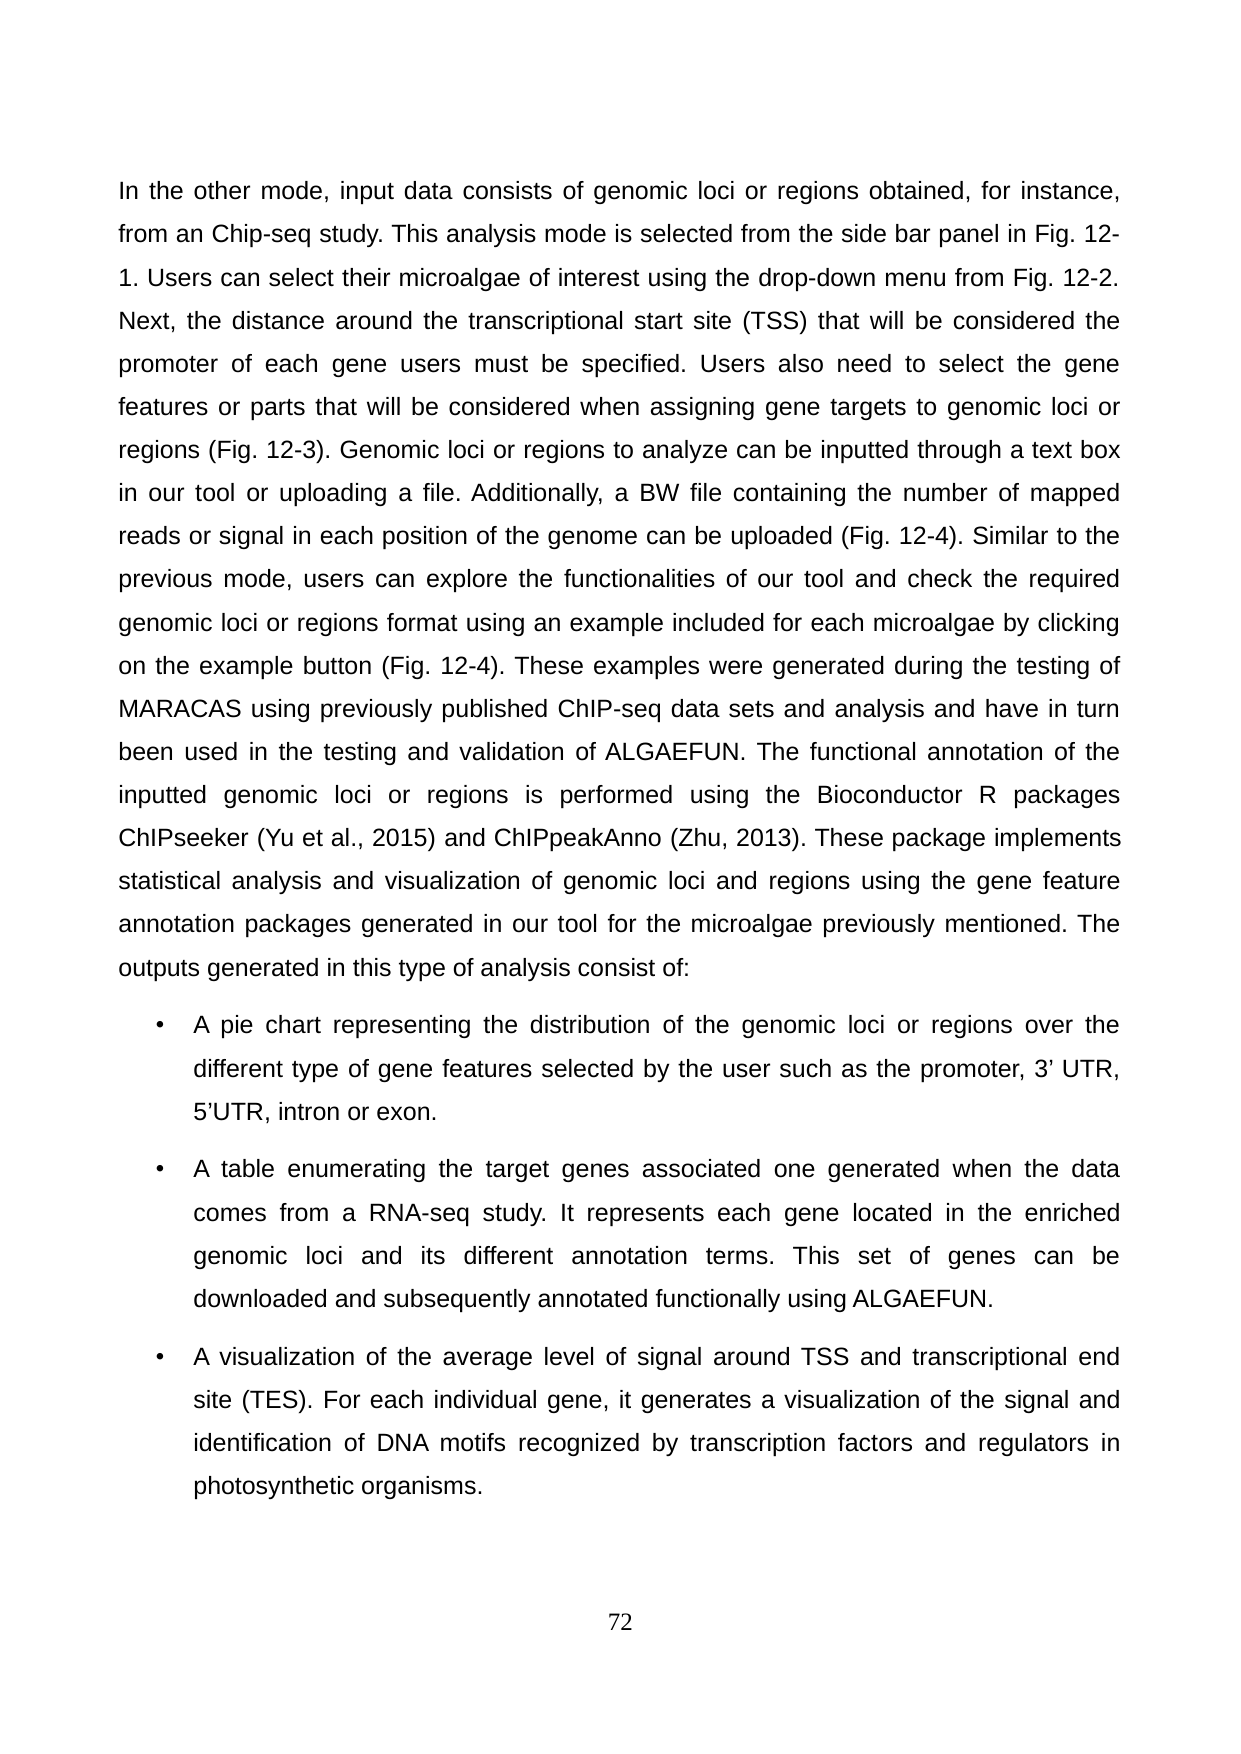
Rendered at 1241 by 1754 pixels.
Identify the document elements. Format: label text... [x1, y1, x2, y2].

list A pie chart representing the distribution of the genomic loci or regions over the different type of gene features selected by the user such as the promoter, 3’ UTR, 5’UTR, intron or exon. [156, 1010, 1122, 1125]
list A table enumerating the target genes associated one generated when the data comes from a RNA-seq study. It represents each gene located in the enriched genomic loci and its different annotation terms. This set of genes can be downloaded and subsequently annotated functionally using ALGAEFUN. [156, 1154, 1122, 1313]
list A visualization of the average level of signal around TSS and transcriptional end site (TES). For each individual gene, it generates a visualization of the signal and identification of DNA motifs recognized by transcription factors and regulators in photosynthetic organisms. [156, 1342, 1122, 1500]
text In the other mode, input data consists of genomic loci or regions obtained, for instance, from an Chip-seq study. This analysis mode is selected from the side bar panel in Fig. 12-1. Users can select their microalgae of interest using the drop-down menu from Fig. 12-2. Next, the distance around the transcriptional start site (TSS) that will be considered the promoter of each gene users must be specified. Users also need to select the gene features or parts that will be considered when assigning gene targets to genomic loci or regions (Fig. 12-3). Genomic loci or regions to analyze can be inputted through a text box in our tool or uploading a file. Additionally, a BW file containing the number of mapped reads or signal in each position of the genome can be uploaded (Fig. 12-4). Similar to the previous mode, users can explore the functionalities of our tool and check the required genomic loci or regions format using an example included for each microalgae by clicking on the example button (Fig. 12-4). These examples were generated during the testing of MARACAS using previously published ChIP-seq data sets and analysis and have in turn been used in the testing and validation of ALGAEFUN. The functional annotation of the inputted genomic loci or regions is performed using the Bioconductor R packages ChIPseeker (Yu et al., 2015)⁠ and ChIPpeakAnno (Zhu, 2013)⁠. These package implements statistical analysis and visualization of genomic loci and regions using the gene feature annotation packages generated in our tool for the microalgae previously mentioned. The outputs generated in this type of analysis consist of: [118, 176, 1122, 981]
